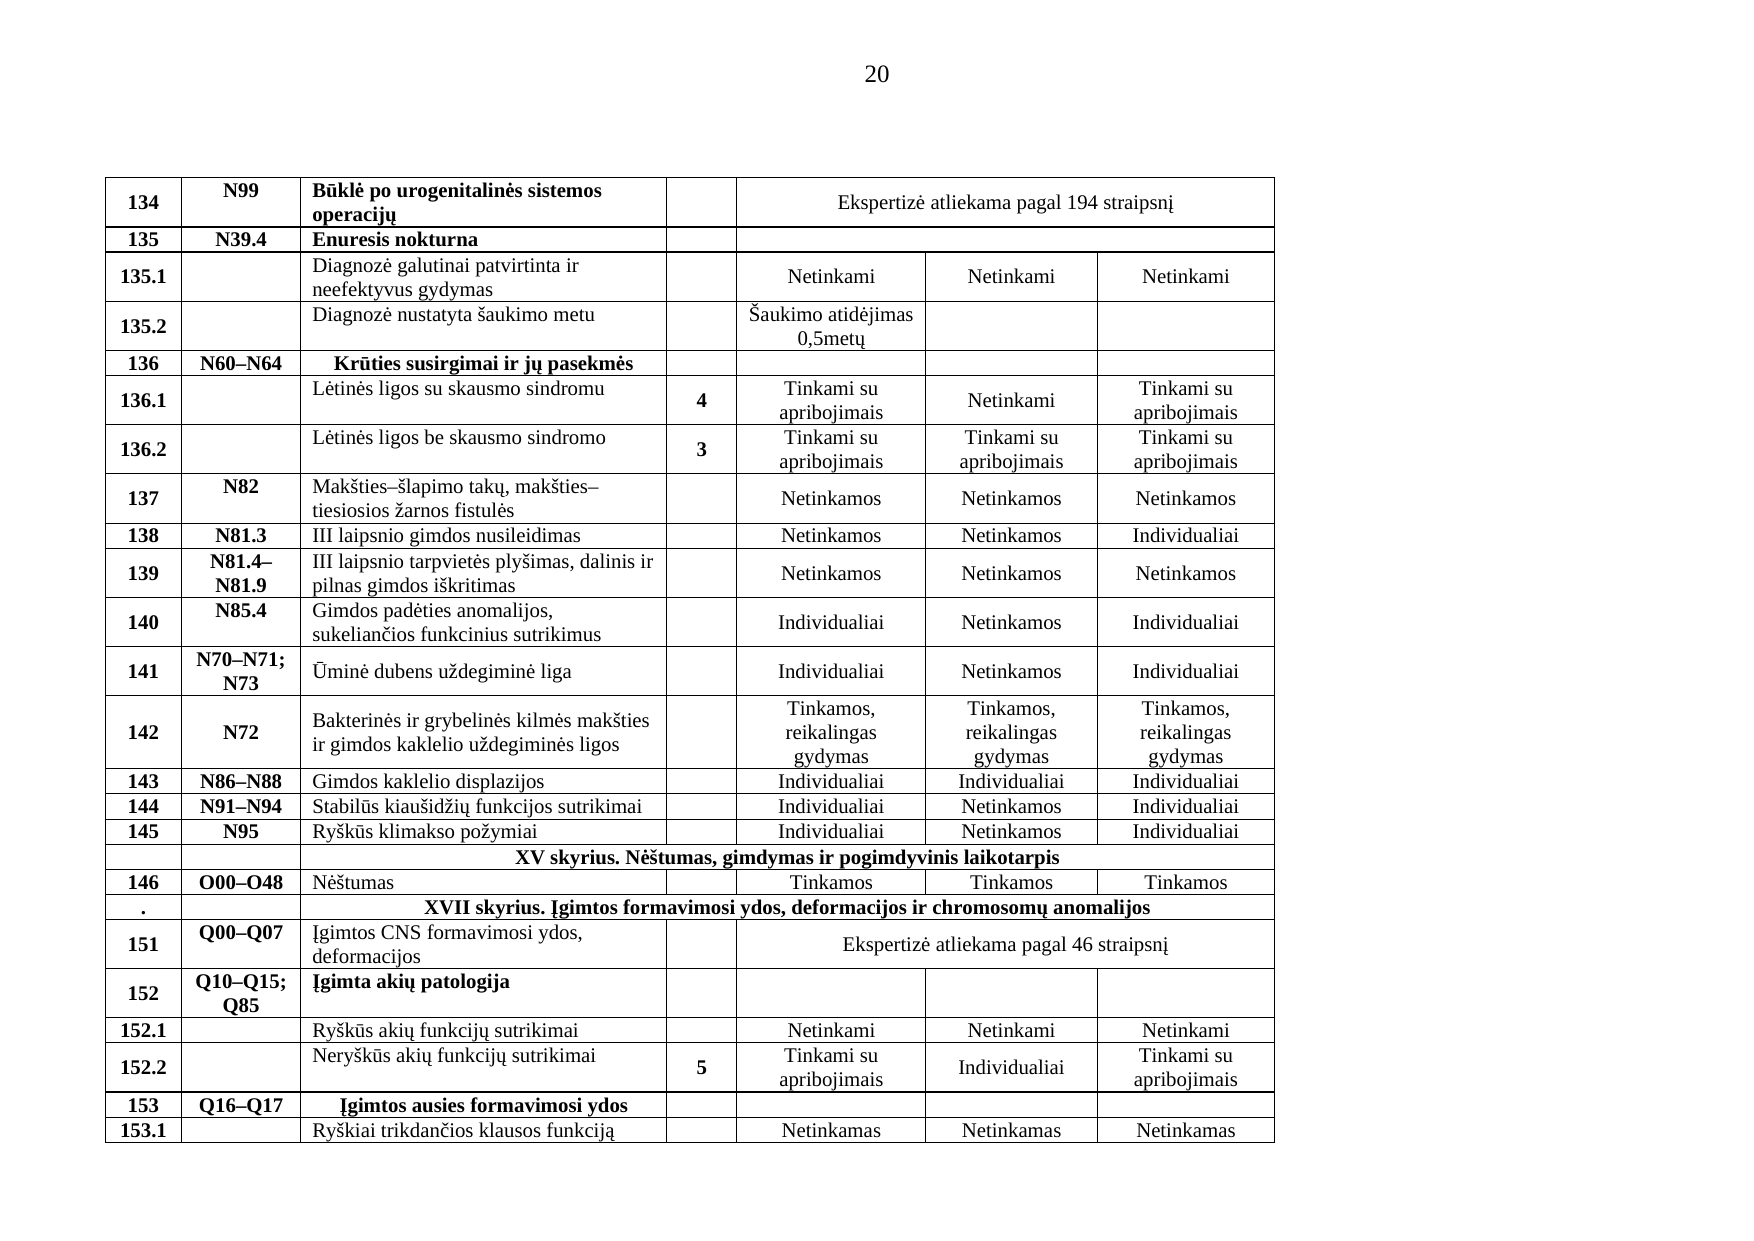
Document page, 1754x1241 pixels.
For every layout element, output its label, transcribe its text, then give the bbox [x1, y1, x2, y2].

table_cell [737, 969, 925, 1017]
table_cell XVII skyrius. Įgimtos formavimosi ydos, deformacijos ir chromosomų anomalijos [301, 895, 1274, 919]
table_cell Netinkamos [1098, 549, 1274, 597]
table_cell 142 [106, 696, 181, 768]
table_cell Netinkami [737, 1018, 925, 1042]
table_cell Individualiai [1098, 794, 1274, 818]
table_cell Neryškūs akių funkcijų sutrikimai [301, 1043, 666, 1091]
table_cell 137 [106, 474, 181, 522]
table_cell 136.2 [106, 425, 181, 473]
table_cell Stabilūs kiaušidžių funkcijos sutrikimai [301, 794, 666, 818]
table_cell Netinkamos [926, 474, 1097, 522]
table_cell Netinkamos [926, 647, 1097, 695]
table_cell Individualiai [926, 769, 1097, 793]
table_cell Netinkamos [737, 524, 925, 547]
table_cell 135 [106, 228, 181, 251]
table_cell Individualiai [1098, 769, 1274, 793]
table_cell 135.1 [106, 253, 181, 301]
table_cell N85.4 [182, 598, 300, 646]
table_cell Tinkamos [737, 870, 925, 894]
table_cell [1098, 969, 1274, 1017]
table_cell [926, 302, 1097, 350]
table_cell [667, 794, 736, 818]
table_cell [1098, 228, 1274, 251]
table_cell Bakterinės ir grybelinės kilmės makšties ir gimdos kaklelio uždegiminės ligos [301, 696, 666, 768]
table_cell 146 [106, 870, 181, 894]
table_cell Enuresis nokturna [301, 228, 666, 251]
table_cell [106, 845, 181, 869]
table_cell [182, 1043, 300, 1091]
table_cell Makšties–šlapimo takų, makšties–tiesiosios žarnos fistulės [301, 474, 666, 522]
table_cell [182, 845, 300, 869]
table_cell Diagnozė nustatyta šaukimo metu [301, 302, 666, 350]
table_cell Netinkamos [926, 524, 1097, 547]
table_cell 151 [106, 920, 181, 968]
table_cell [182, 253, 300, 301]
table_cell Diagnozė galutinai patvirtinta ir neefektyvus gydymas [301, 253, 666, 301]
table_cell [667, 228, 736, 251]
table_cell 5 [667, 1043, 736, 1091]
table_cell Tinkami su apribojimais [737, 376, 925, 424]
table_cell Tinkami su apribojimais [1098, 1043, 1274, 1091]
table_cell Nėštumas [301, 870, 666, 894]
table_cell N39.4 [182, 228, 300, 251]
table_cell III laipsnio gimdos nusileidimas [301, 524, 666, 547]
table_cell Individualiai [737, 794, 925, 818]
table_cell N91–N94 [182, 794, 300, 818]
table_cell Lėtinės ligos su skausmo sindromu [301, 376, 666, 424]
table_cell 140 [106, 598, 181, 646]
table_cell 136.1 [106, 376, 181, 424]
table_cell 152.2 [106, 1043, 181, 1091]
table_cell Tinkami su apribojimais [1098, 376, 1274, 424]
table_cell XV skyrius. Nėštumas, gimdymas ir pogimdyvinis laikotarpis [301, 845, 1274, 869]
table_cell [667, 769, 736, 793]
table_cell N86–N88 [182, 769, 300, 793]
table_cell Netinkami [1098, 253, 1274, 301]
table_cell Tinkamos [1098, 870, 1274, 894]
table_cell Individualiai [737, 769, 925, 793]
table_cell Tinkamos, reikalingas gydymas [926, 696, 1097, 768]
table_cell [182, 425, 300, 473]
table_cell 145 [106, 820, 181, 843]
table_cell [667, 1093, 736, 1117]
table_cell [182, 376, 300, 424]
table_cell 135.2 [106, 302, 181, 350]
table_cell Q16–Q17 [182, 1093, 300, 1117]
table_cell [925, 228, 1097, 251]
table_cell 153 [106, 1093, 181, 1117]
table_cell Q10–Q15; Q85 [182, 969, 300, 1017]
table_cell [667, 549, 736, 597]
table_cell Individualiai [737, 598, 925, 646]
table_cell [667, 474, 736, 522]
table_cell 144 [106, 794, 181, 818]
table_cell Netinkamas [737, 1118, 925, 1142]
table_cell Įgimtos ausies formavimosi ydos [301, 1093, 666, 1117]
table_cell N95 [182, 820, 300, 843]
table_cell Ryškūs klimakso požymiai [301, 820, 666, 843]
table_cell Netinkamos [737, 549, 925, 597]
table_cell [1098, 351, 1274, 375]
table_cell Netinkamos [1098, 474, 1274, 522]
table_cell Įgimtos CNS formavimosi ydos, deformacijos [301, 920, 666, 968]
table_cell [667, 598, 736, 646]
table_cell [182, 1018, 300, 1042]
table_cell N81.3 [182, 524, 300, 547]
table_cell [667, 1118, 736, 1142]
table_cell 152 [106, 969, 181, 1017]
table_cell [667, 870, 736, 894]
table_cell Netinkamos [926, 598, 1097, 646]
table_cell Individualiai [1098, 820, 1274, 843]
table_cell [667, 647, 736, 695]
table_cell Individualiai [1098, 647, 1274, 695]
table_cell [667, 524, 736, 547]
table_cell [182, 1118, 300, 1142]
table_cell Netinkamos [926, 794, 1097, 818]
table_cell 134 [106, 178, 181, 226]
table_cell Individualiai [1098, 598, 1274, 646]
table_cell Ryškūs akių funkcijų sutrikimai [301, 1018, 666, 1042]
table_cell [926, 969, 1097, 1017]
table_cell [667, 1018, 736, 1042]
table_cell [182, 895, 300, 919]
table_cell [737, 228, 925, 251]
table_cell Netinkamos [737, 474, 925, 522]
table_cell [667, 178, 736, 226]
table_cell Netinkamas [1098, 1118, 1274, 1142]
table_cell Tinkamos, reikalingas gydymas [1098, 696, 1274, 768]
table_cell Tinkami su apribojimais [1098, 425, 1274, 473]
table_cell Krūties susirgimai ir jų pasekmės [301, 351, 666, 375]
table_cell Įgimta akių patologija [301, 969, 666, 1017]
table_cell Netinkamos [926, 820, 1097, 843]
table_cell N99 [182, 178, 300, 226]
table_cell Individualiai [737, 647, 925, 695]
table_cell Ekspertizė atliekama pagal 46 straipsnį [737, 920, 1274, 968]
table_cell [1098, 302, 1274, 350]
table_cell 143 [106, 769, 181, 793]
table_cell Q00–Q07 [182, 920, 300, 968]
table_cell [182, 302, 300, 350]
table_cell N81.4–N81.9 [182, 549, 300, 597]
table_cell [667, 253, 736, 301]
table_cell [737, 1093, 925, 1117]
table_cell O00–O48 [182, 870, 300, 894]
table_cell Netinkami [737, 253, 925, 301]
table_cell Netinkami [926, 1018, 1097, 1042]
table_cell 141 [106, 647, 181, 695]
table_cell Individualiai [1098, 524, 1274, 547]
table_cell N70–N71; N73 [182, 647, 300, 695]
table_cell Tinkami su apribojimais [737, 1043, 925, 1091]
table_cell [667, 820, 736, 843]
table_cell Tinkamos, reikalingas gydymas [737, 696, 925, 768]
table_cell Netinkami [926, 253, 1097, 301]
table_cell Lėtinės ligos be skausmo sindromo [301, 425, 666, 473]
table_cell Ryškiai trikdančios klausos funkciją [301, 1118, 666, 1142]
table_cell Gimdos padėties anomalijos, sukeliančios funkcinius sutrikimus [301, 598, 666, 646]
table_cell Tinkami su apribojimais [737, 425, 925, 473]
table_cell . [106, 895, 181, 919]
table_cell Ekspertizė atliekama pagal 194 straipsnį [737, 178, 1274, 226]
table_cell [926, 1093, 1097, 1117]
table_cell Netinkami [1098, 1018, 1274, 1042]
table_cell 136 [106, 351, 181, 375]
table_cell 152.1 [106, 1018, 181, 1042]
table_cell [926, 351, 1097, 375]
table_cell 138 [106, 524, 181, 547]
table_cell N60–N64 [182, 351, 300, 375]
table_cell [667, 351, 736, 375]
table_cell [667, 969, 736, 1017]
table_cell Šaukimo atidėjimas 0,5metų [737, 302, 925, 350]
table_cell Būklė po urogenitalinės sistemos operacijų [301, 178, 666, 226]
table_cell [667, 920, 736, 968]
table_cell Tinkamos [926, 870, 1097, 894]
table_cell 139 [106, 549, 181, 597]
table_cell [667, 696, 736, 768]
table_cell 153.1 [106, 1118, 181, 1142]
table_cell Tinkami su apribojimais [926, 425, 1097, 473]
table_cell [1098, 1093, 1274, 1117]
table_cell [737, 351, 925, 375]
table_cell Gimdos kaklelio displazijos [301, 769, 666, 793]
table_cell Ūminė dubens uždegiminė liga [301, 647, 666, 695]
table_cell 4 [667, 376, 736, 424]
table_cell Individualiai [926, 1043, 1097, 1091]
table_cell Individualiai [737, 820, 925, 843]
table_cell Netinkamos [926, 549, 1097, 597]
table_cell [667, 302, 736, 350]
table_cell III laipsnio tarpvietės plyšimas, dalinis ir pilnas gimdos iškritimas [301, 549, 666, 597]
table_cell Netinkami [926, 376, 1097, 424]
table_cell Netinkamas [926, 1118, 1097, 1142]
table_cell 3 [667, 425, 736, 473]
table_cell N82 [182, 474, 300, 522]
table_cell N72 [182, 696, 300, 768]
